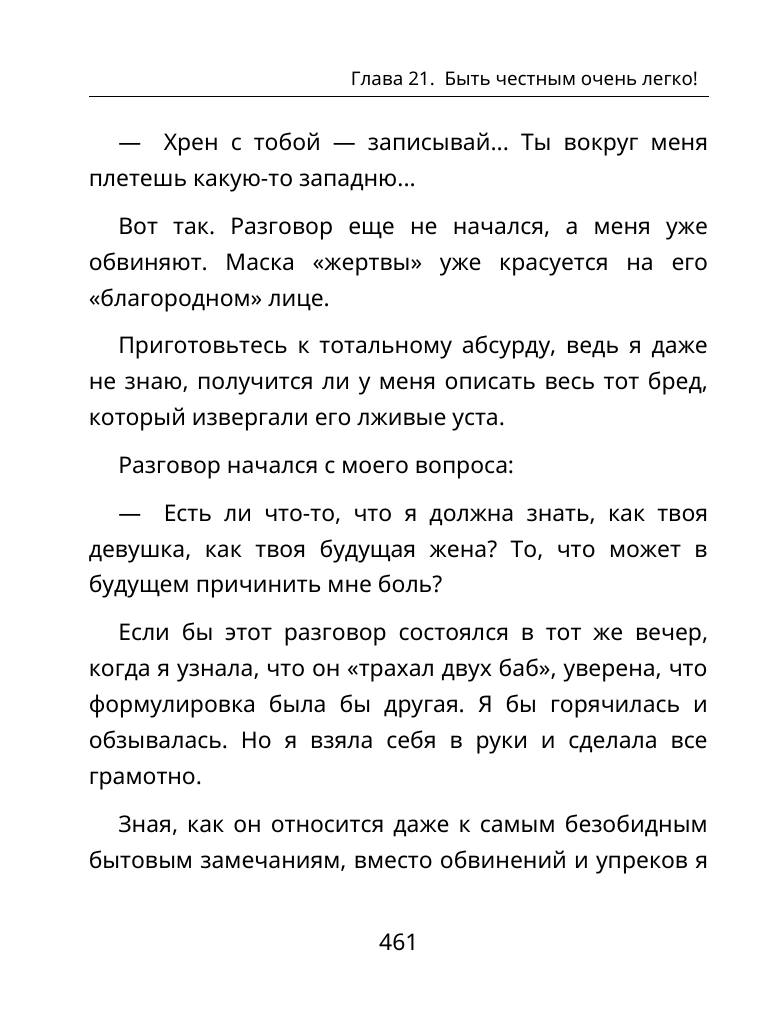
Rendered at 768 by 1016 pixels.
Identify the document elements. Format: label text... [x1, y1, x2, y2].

text Если бы этот разговор состоялся в тот же вечер, когда я узнала, что он «трахал двух баб», уверена, что формулировка была бы другая. Я бы горячилась и обзывалась. Но я взяла себя в руки и сделала все грамотно. [88, 616, 709, 791]
text Приготовьтесь к тотальному абсурду, ведь я даже не знаю, получится ли у меня описать весь тот бред, который извергали его лживые уста. [88, 329, 709, 432]
text Разговор начался с моего вопроса: [88, 449, 709, 480]
text Зная, как он относится даже к самым безобидным бытовым замечаниям, вместо обвинений и упреков я [88, 808, 709, 875]
text Вот так. Разговор еще не начался, а меня уже обвиняют. Маска «жертвы» уже красуется на его «благородном» лице. [88, 210, 709, 313]
list Есть ли что-то, что я должна знать, как твоя девушка, как твоя будущая жена? То, что может в будущем причинить мне боль? [88, 497, 709, 600]
list Хрен с тобой — записывай... Ты вокруг меня плетешь какую-то западню... [88, 126, 709, 193]
